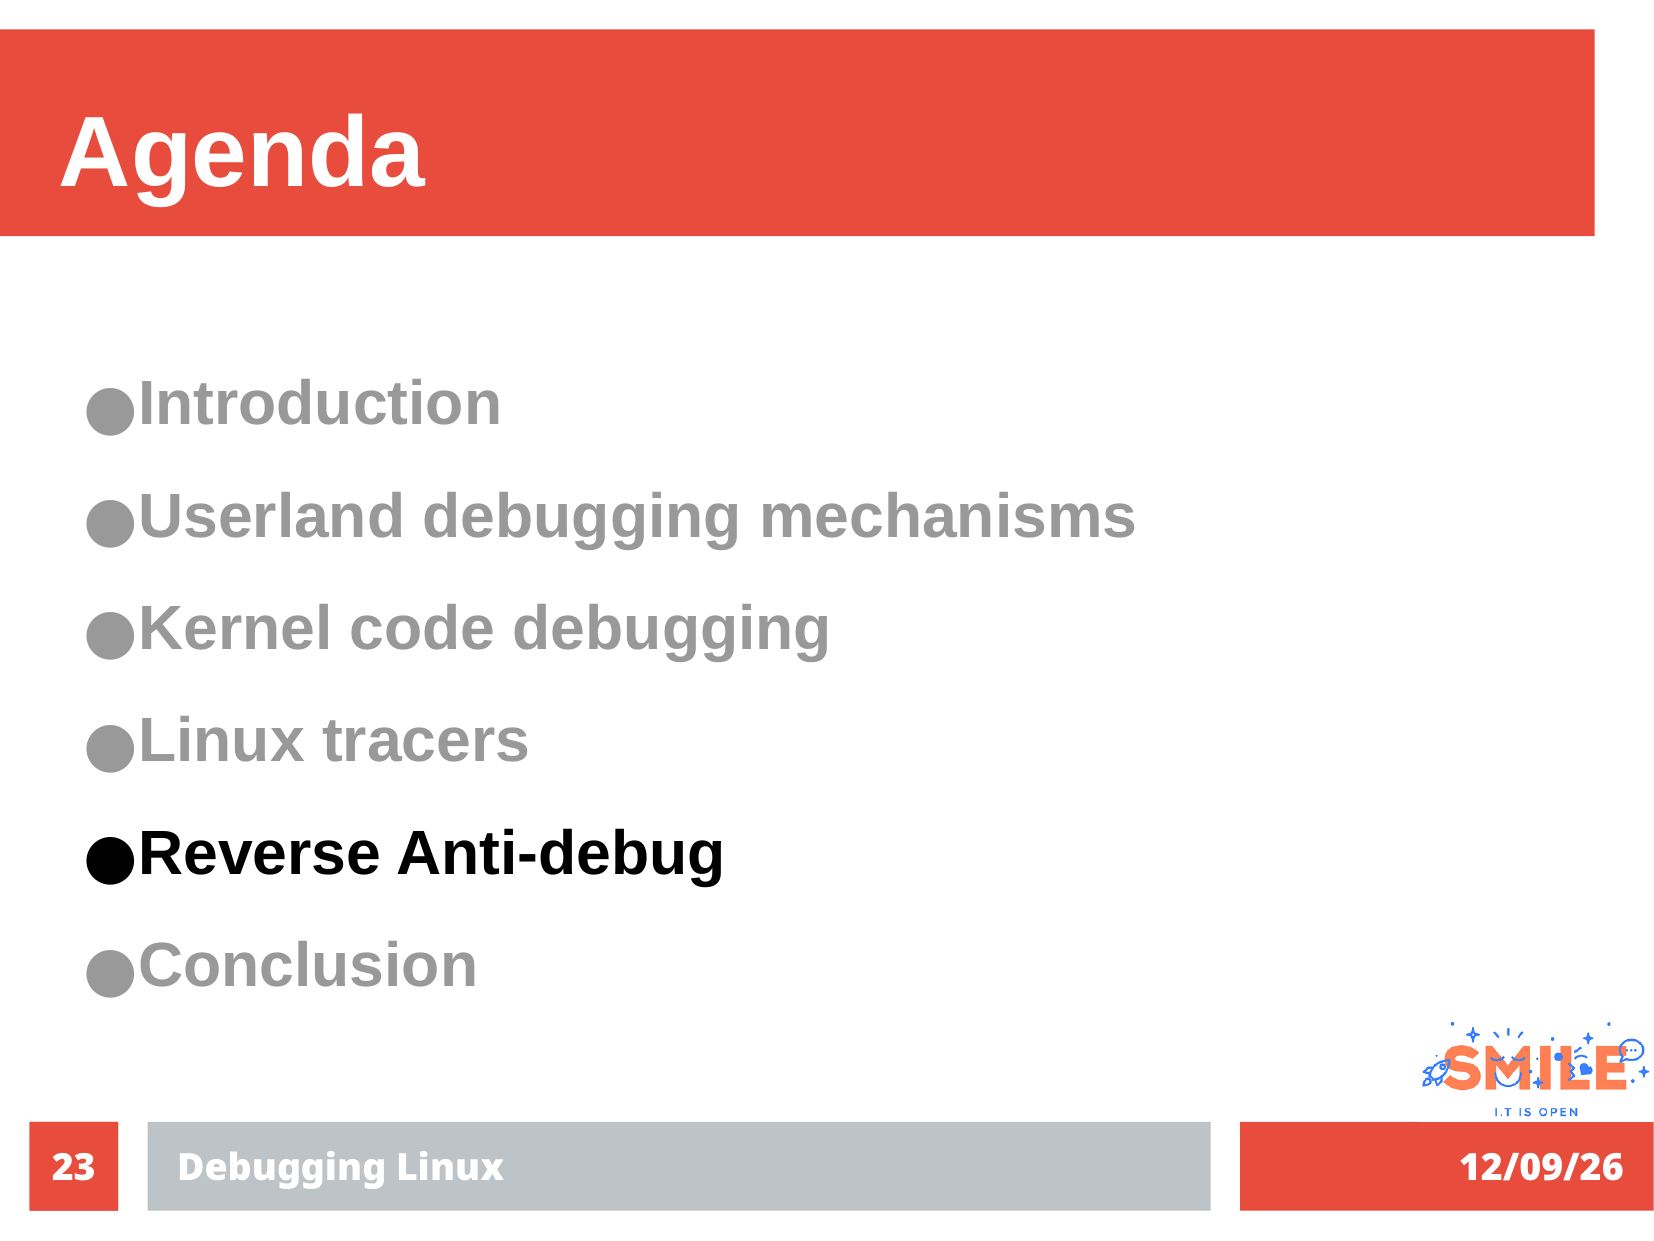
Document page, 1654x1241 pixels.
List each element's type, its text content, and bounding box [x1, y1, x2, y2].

text_box Agenda [58, 58, 1595, 207]
picture [1417, 1019, 1653, 1122]
text_box Introduction Userland debugging mechanisms Kernel code debugging Linux tracers Reverse Anti-debug Conclusion [83, 324, 1590, 1093]
text_box Agenda [149, 142, 172, 176]
